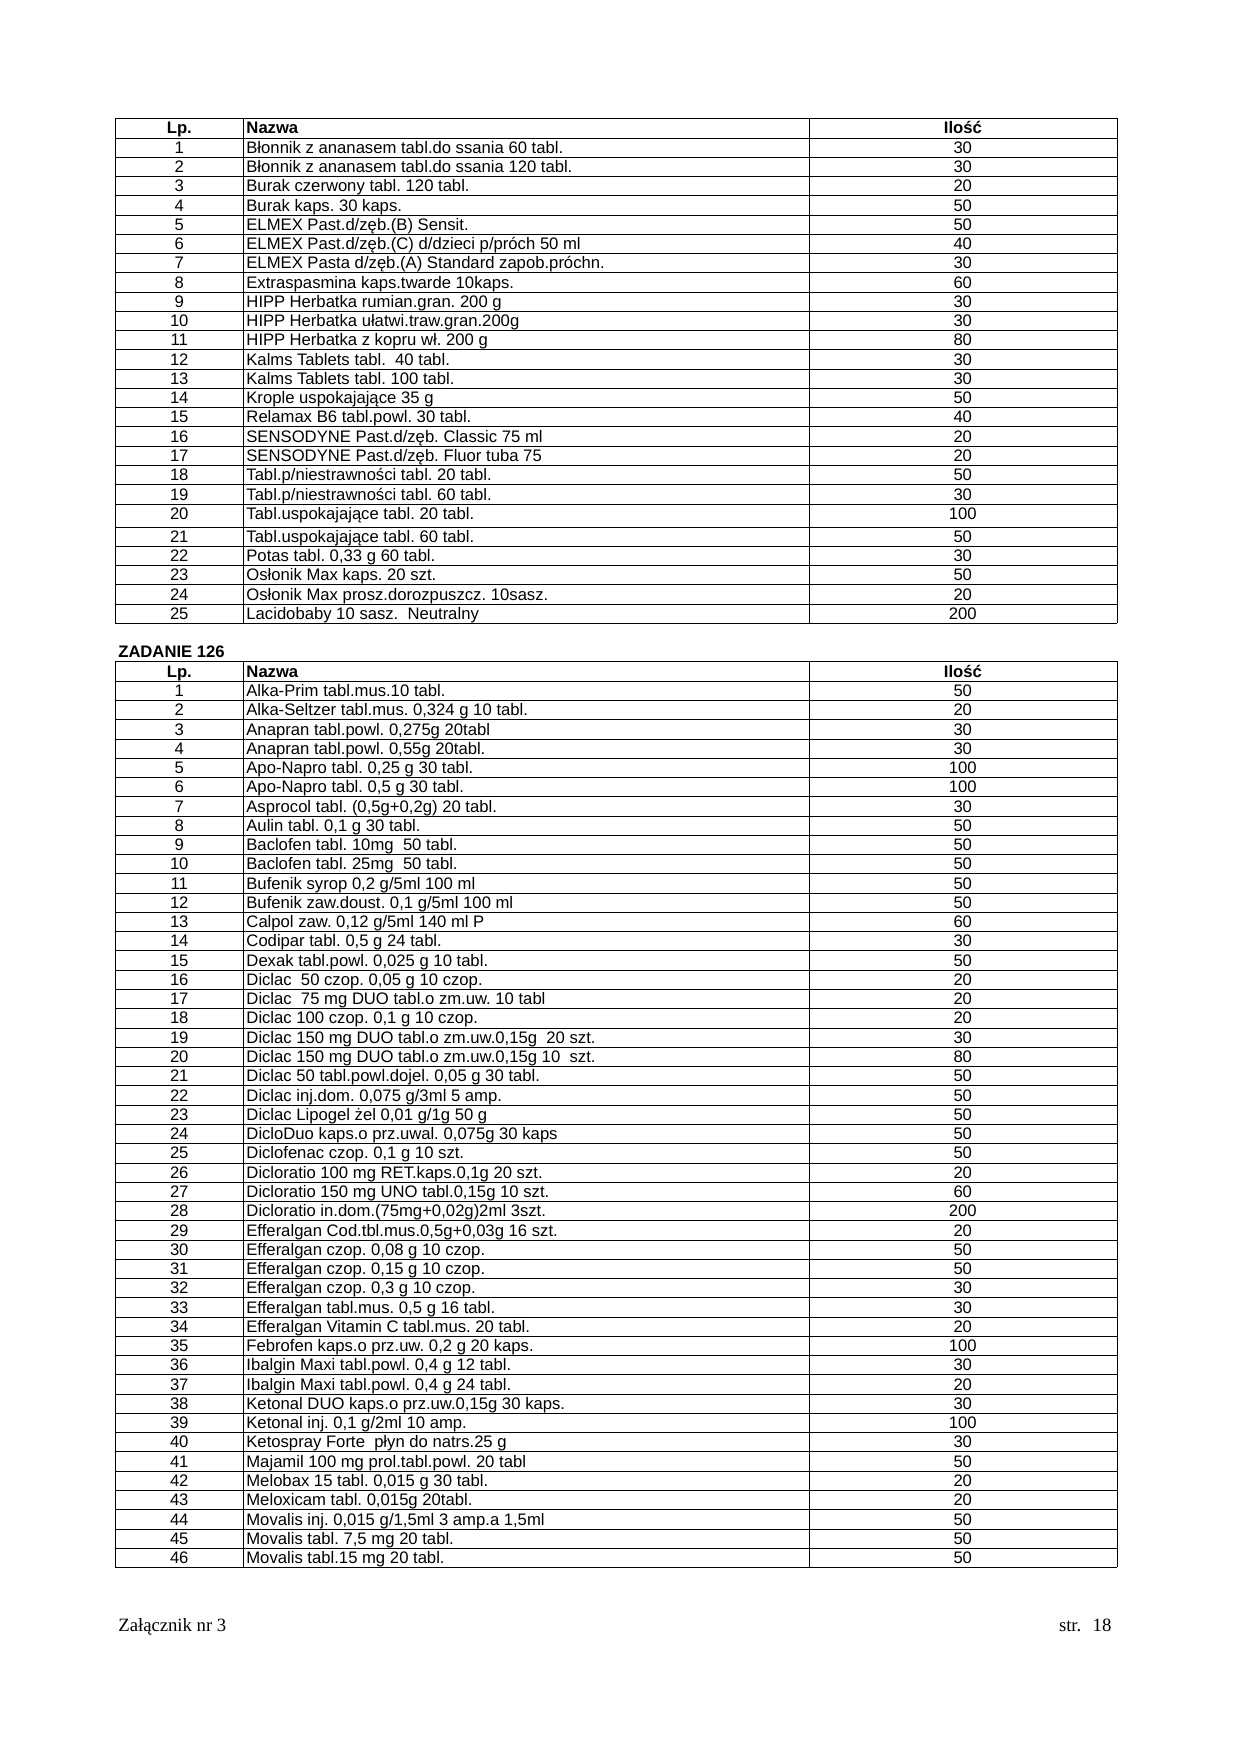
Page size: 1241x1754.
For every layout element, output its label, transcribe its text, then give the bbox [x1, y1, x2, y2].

table_cell 30 [810, 932, 1117, 950]
table_cell 50 [810, 466, 1117, 484]
table_cell 13 [116, 913, 243, 931]
table_cell Potas tabl. 0,33 g 60 tabl. [244, 547, 809, 565]
table_cell ZADANIE 126 [115, 642, 243, 661]
table_cell 50 [810, 817, 1117, 835]
table_cell Ilość [810, 662, 1117, 681]
table_cell Ketonal inj. 0,1 g/2ml 10 amp. [244, 1414, 809, 1432]
table_cell Ilość [810, 119, 1117, 137]
table_cell Alka-Seltzer tabl.mus. 0,324 g 10 tabl. [244, 701, 809, 719]
table_cell 50 [810, 1067, 1117, 1085]
table_cell 3 [116, 720, 243, 738]
table_cell 33 [116, 1298, 243, 1317]
table_cell Tabl.p/niestrawności tabl. 20 tabl. [244, 466, 809, 484]
table_cell HIPP Herbatka rumian.gran. 200 g [244, 293, 809, 311]
table_cell 30 [810, 1279, 1117, 1297]
table_cell Tabl.uspokajające tabl. 60 tabl. [244, 528, 809, 546]
table_cell Extraspasmina kaps.twarde 10kaps. [244, 273, 809, 292]
table_cell 18 [116, 1009, 243, 1027]
table_cell 20 [810, 701, 1117, 719]
table_cell Efferalgan czop. 0,15 g 10 czop. [244, 1260, 809, 1278]
table_cell 30 [810, 740, 1117, 758]
table_cell 30 [810, 254, 1117, 272]
table_cell 30 [810, 485, 1117, 503]
table_cell Bufenik syrop 0,2 g/5ml 100 ml [244, 874, 809, 893]
table_cell Efferalgan tabl.mus. 0,5 g 16 tabl. [244, 1298, 809, 1317]
table_cell 39 [116, 1414, 243, 1432]
table_cell 5 [116, 759, 243, 777]
table_cell 4 [116, 196, 243, 214]
table_cell 20 [810, 585, 1117, 604]
table_cell 43 [116, 1491, 243, 1509]
table_cell 50 [810, 528, 1117, 546]
table_cell 4 [116, 740, 243, 758]
table_cell 50 [810, 874, 1117, 893]
table_cell 20 [810, 971, 1117, 989]
table_cell Diclac inj.dom. 0,075 g/3ml 5 amp. [244, 1086, 809, 1104]
table_cell 50 [810, 894, 1117, 912]
table_cell 5 [116, 216, 243, 234]
table_cell Lacidobaby 10 sasz. Neutralny [244, 605, 809, 623]
table_cell 25 [116, 1144, 243, 1162]
table_cell [115, 624, 243, 642]
table_cell 100 [810, 778, 1117, 796]
table_cell 50 [810, 1241, 1117, 1259]
table_cell Diclac 50 tabl.powl.dojel. 0,05 g 30 tabl. [244, 1067, 809, 1085]
table_cell 36 [116, 1356, 243, 1374]
table_cell 23 [116, 1106, 243, 1124]
table_cell Relamax B6 tabl.powl. 30 tabl. [244, 408, 809, 426]
table_cell Burak czerwony tabl. 120 tabl. [244, 177, 809, 195]
table_cell Ketospray Forte płyn do natrs.25 g [244, 1433, 809, 1451]
table_cell 2 [116, 158, 243, 176]
table_cell 20 [810, 1164, 1117, 1182]
table_cell 30 [810, 797, 1117, 816]
table_cell 50 [810, 389, 1117, 407]
table_cell 8 [116, 273, 243, 292]
table_cell 13 [116, 370, 243, 388]
table_cell Efferalgan Vitamin C tabl.mus. 20 tabl. [244, 1318, 809, 1336]
table_cell 30 [810, 720, 1117, 738]
table_cell 30 [810, 1029, 1117, 1047]
table_cell Tabl.uspokajające tabl. 20 tabl. [244, 505, 809, 527]
table_cell 25 [116, 605, 243, 623]
table_cell 26 [116, 1164, 243, 1182]
table_cell [243, 642, 809, 661]
table_cell Baclofen tabl. 10mg 50 tabl. [244, 836, 809, 854]
table_cell 7 [116, 254, 243, 272]
table_cell 14 [116, 932, 243, 950]
table_cell 10 [116, 855, 243, 873]
table_cell 7 [116, 797, 243, 816]
table_cell 38 [116, 1395, 243, 1413]
table_cell 8 [116, 817, 243, 835]
table_cell 50 [810, 196, 1117, 214]
table_cell Efferalgan czop. 0,08 g 10 czop. [244, 1241, 809, 1259]
table_cell Nazwa [244, 662, 809, 681]
table_cell 21 [116, 1067, 243, 1085]
table_cell Codipar tabl. 0,5 g 24 tabl. [244, 932, 809, 950]
table_cell Bufenik zaw.doust. 0,1 g/5ml 100 ml [244, 894, 809, 912]
table_cell Ketonal DUO kaps.o prz.uw.0,15g 30 kaps. [244, 1395, 809, 1413]
table_cell 50 [810, 1260, 1117, 1278]
table_cell Efferalgan Cod.tbl.mus.0,5g+0,03g 16 szt. [244, 1221, 809, 1239]
table_cell HIPP Herbatka ułatwi.traw.gran.200g [244, 312, 809, 330]
table_cell Diclac 100 czop. 0,1 g 10 czop. [244, 1009, 809, 1027]
table_cell 50 [810, 1125, 1117, 1143]
table_cell Movalis inj. 0,015 g/1,5ml 3 amp.a 1,5ml [244, 1510, 809, 1528]
table_cell 80 [810, 331, 1117, 349]
table_cell ELMEX Past.d/zęb.(C) d/dzieci p/próch 50 ml [244, 235, 809, 253]
table_cell Osłonik Max kaps. 20 szt. [244, 566, 809, 584]
table_cell Kalms Tablets tabl. 100 tabl. [244, 370, 809, 388]
table_cell 100 [810, 1414, 1117, 1432]
table_cell 50 [810, 855, 1117, 873]
table_cell 41 [116, 1452, 243, 1471]
table_cell 31 [116, 1260, 243, 1278]
table_cell ELMEX Pasta d/zęb.(A) Standard zapob.próchn. [244, 254, 809, 272]
table_cell 100 [810, 505, 1117, 527]
table_cell Krople uspokajające 35 g [244, 389, 809, 407]
table_cell Movalis tabl.15 mg 20 tabl. [244, 1549, 809, 1567]
table_cell 20 [810, 990, 1117, 1008]
table_cell 11 [116, 874, 243, 893]
table_cell 6 [116, 235, 243, 253]
table_cell 20 [116, 505, 243, 527]
table_cell 40 [810, 235, 1117, 253]
table_cell 30 [810, 312, 1117, 330]
table_cell Dicloratio in.dom.(75mg+0,02g)2ml 3szt. [244, 1202, 809, 1220]
table_cell Diclac 75 mg DUO tabl.o zm.uw. 10 tabl [244, 990, 809, 1008]
table_cell 50 [810, 216, 1117, 234]
table_cell 30 [810, 1433, 1117, 1451]
table_cell 42 [116, 1472, 243, 1490]
table_cell 30 [810, 1395, 1117, 1413]
table_cell 17 [116, 990, 243, 1008]
table_cell 22 [116, 547, 243, 565]
table_cell 10 [116, 312, 243, 330]
table_cell 30 [810, 139, 1117, 157]
table_cell 20 [810, 427, 1117, 446]
table_cell 14 [116, 389, 243, 407]
table_cell 20 [810, 447, 1117, 465]
table_cell 12 [116, 894, 243, 912]
table_cell 50 [810, 1510, 1117, 1528]
table_cell 50 [810, 566, 1117, 584]
table_cell [809, 642, 1117, 661]
table_cell 200 [810, 605, 1117, 623]
table_cell [809, 624, 1117, 642]
table_cell 28 [116, 1202, 243, 1220]
table_cell Apo-Napro tabl. 0,25 g 30 tabl. [244, 759, 809, 777]
table_cell Melobax 15 tabl. 0,015 g 30 tabl. [244, 1472, 809, 1490]
table_cell 12 [116, 350, 243, 369]
table_cell 50 [810, 1530, 1117, 1548]
table_cell 17 [116, 447, 243, 465]
table_cell HIPP Herbatka z kopru wł. 200 g [244, 331, 809, 349]
table_cell 19 [116, 485, 243, 503]
table_cell Efferalgan czop. 0,3 g 10 czop. [244, 1279, 809, 1297]
table_cell 34 [116, 1318, 243, 1336]
table_cell 32 [116, 1279, 243, 1297]
table_cell 24 [116, 1125, 243, 1143]
table_cell 22 [116, 1086, 243, 1104]
table_cell 30 [810, 293, 1117, 311]
table_cell 1 [116, 682, 243, 700]
table_cell Burak kaps. 30 kaps. [244, 196, 809, 214]
table_cell SENSODYNE Past.d/zęb. Fluor tuba 75 [244, 447, 809, 465]
table_cell 60 [810, 913, 1117, 931]
table_cell 9 [116, 836, 243, 854]
table_cell 100 [810, 759, 1117, 777]
table_cell 50 [810, 951, 1117, 970]
table_cell Ibalgin Maxi tabl.powl. 0,4 g 12 tabl. [244, 1356, 809, 1374]
table_cell Ibalgin Maxi tabl.powl. 0,4 g 24 tabl. [244, 1375, 809, 1394]
table_cell 50 [810, 836, 1117, 854]
table_cell 20 [810, 1009, 1117, 1027]
table_cell 20 [810, 1491, 1117, 1509]
table_cell 20 [810, 1472, 1117, 1490]
table_cell 40 [116, 1433, 243, 1451]
table_cell 50 [810, 1452, 1117, 1471]
table_cell Osłonik Max prosz.dorozpuszcz. 10sasz. [244, 585, 809, 604]
table_cell 50 [810, 1086, 1117, 1104]
table_cell 50 [810, 1549, 1117, 1567]
table_cell 24 [116, 585, 243, 604]
table_cell Lp. [116, 119, 243, 137]
table_cell Movalis tabl. 7,5 mg 20 tabl. [244, 1530, 809, 1548]
table_cell 16 [116, 427, 243, 446]
table_cell 3 [116, 177, 243, 195]
table_cell Diclac 150 mg DUO tabl.o zm.uw.0,15g 20 szt. [244, 1029, 809, 1047]
table_cell 23 [116, 566, 243, 584]
table_cell 30 [810, 158, 1117, 176]
table_cell 40 [810, 408, 1117, 426]
table_cell DicloDuo kaps.o prz.uwal. 0,075g 30 kaps [244, 1125, 809, 1143]
table_cell Anapran tabl.powl. 0,55g 20tabl. [244, 740, 809, 758]
table_cell [243, 624, 809, 642]
table_cell Nazwa [244, 119, 809, 137]
table_cell 21 [116, 528, 243, 546]
table_cell Anapran tabl.powl. 0,275g 20tabl [244, 720, 809, 738]
table_cell Tabl.p/niestrawności tabl. 60 tabl. [244, 485, 809, 503]
table_cell Dicloratio 150 mg UNO tabl.0,15g 10 szt. [244, 1183, 809, 1201]
table_cell 20 [810, 177, 1117, 195]
table_cell 11 [116, 331, 243, 349]
table_cell 29 [116, 1221, 243, 1239]
table_cell Diclac 150 mg DUO tabl.o zm.uw.0,15g 10 szt. [244, 1048, 809, 1066]
table_cell Kalms Tablets tabl. 40 tabl. [244, 350, 809, 369]
table_cell 20 [116, 1048, 243, 1066]
table_cell Febrofen kaps.o prz.uw. 0,2 g 20 kaps. [244, 1337, 809, 1355]
table_cell Lp. [116, 662, 243, 681]
table_cell 50 [810, 1106, 1117, 1124]
table_cell 2 [116, 701, 243, 719]
table_cell 30 [810, 350, 1117, 369]
table_cell 15 [116, 951, 243, 970]
table_cell 20 [810, 1221, 1117, 1239]
table_cell 30 [810, 1356, 1117, 1374]
table_cell Majamil 100 mg prol.tabl.powl. 20 tabl [244, 1452, 809, 1471]
table_cell Błonnik z ananasem tabl.do ssania 60 tabl. [244, 139, 809, 157]
table_cell 20 [810, 1375, 1117, 1394]
table_cell 30 [116, 1241, 243, 1259]
table_cell Meloxicam tabl. 0,015g 20tabl. [244, 1491, 809, 1509]
table_cell 30 [810, 1298, 1117, 1317]
table_cell 37 [116, 1375, 243, 1394]
table_cell Aulin tabl. 0,1 g 30 tabl. [244, 817, 809, 835]
table_cell 60 [810, 1183, 1117, 1201]
table_cell SENSODYNE Past.d/zęb. Classic 75 ml [244, 427, 809, 446]
table_cell 50 [810, 1144, 1117, 1162]
table_cell 44 [116, 1510, 243, 1528]
table_cell 18 [116, 466, 243, 484]
table_cell Alka-Prim tabl.mus.10 tabl. [244, 682, 809, 700]
table_cell Dicloratio 100 mg RET.kaps.0,1g 20 szt. [244, 1164, 809, 1182]
table_cell 1 [116, 139, 243, 157]
table_cell 50 [810, 682, 1117, 700]
table_cell 20 [810, 1318, 1117, 1336]
table_cell 9 [116, 293, 243, 311]
table_cell Błonnik z ananasem tabl.do ssania 120 tabl. [244, 158, 809, 176]
table_cell 16 [116, 971, 243, 989]
table_cell 80 [810, 1048, 1117, 1066]
table_cell Asprocol tabl. (0,5g+0,2g) 20 tabl. [244, 797, 809, 816]
table_cell 6 [116, 778, 243, 796]
table_cell 60 [810, 273, 1117, 292]
table_cell 35 [116, 1337, 243, 1355]
table_cell 100 [810, 1337, 1117, 1355]
table_cell 27 [116, 1183, 243, 1201]
table_cell 15 [116, 408, 243, 426]
table_cell 30 [810, 370, 1117, 388]
table_cell 45 [116, 1530, 243, 1548]
table_cell ELMEX Past.d/zęb.(B) Sensit. [244, 216, 809, 234]
table_cell Calpol zaw. 0,12 g/5ml 140 ml P [244, 913, 809, 931]
table_cell Diclac Lipogel żel 0,01 g/1g 50 g [244, 1106, 809, 1124]
table_cell Diclac 50 czop. 0,05 g 10 czop. [244, 971, 809, 989]
table_cell Diclofenac czop. 0,1 g 10 szt. [244, 1144, 809, 1162]
table_cell 30 [810, 547, 1117, 565]
table_cell 19 [116, 1029, 243, 1047]
table_cell 200 [810, 1202, 1117, 1220]
table_cell Baclofen tabl. 25mg 50 tabl. [244, 855, 809, 873]
table_cell 46 [116, 1549, 243, 1567]
table_cell Apo-Napro tabl. 0,5 g 30 tabl. [244, 778, 809, 796]
table_cell Dexak tabl.powl. 0,025 g 10 tabl. [244, 951, 809, 970]
